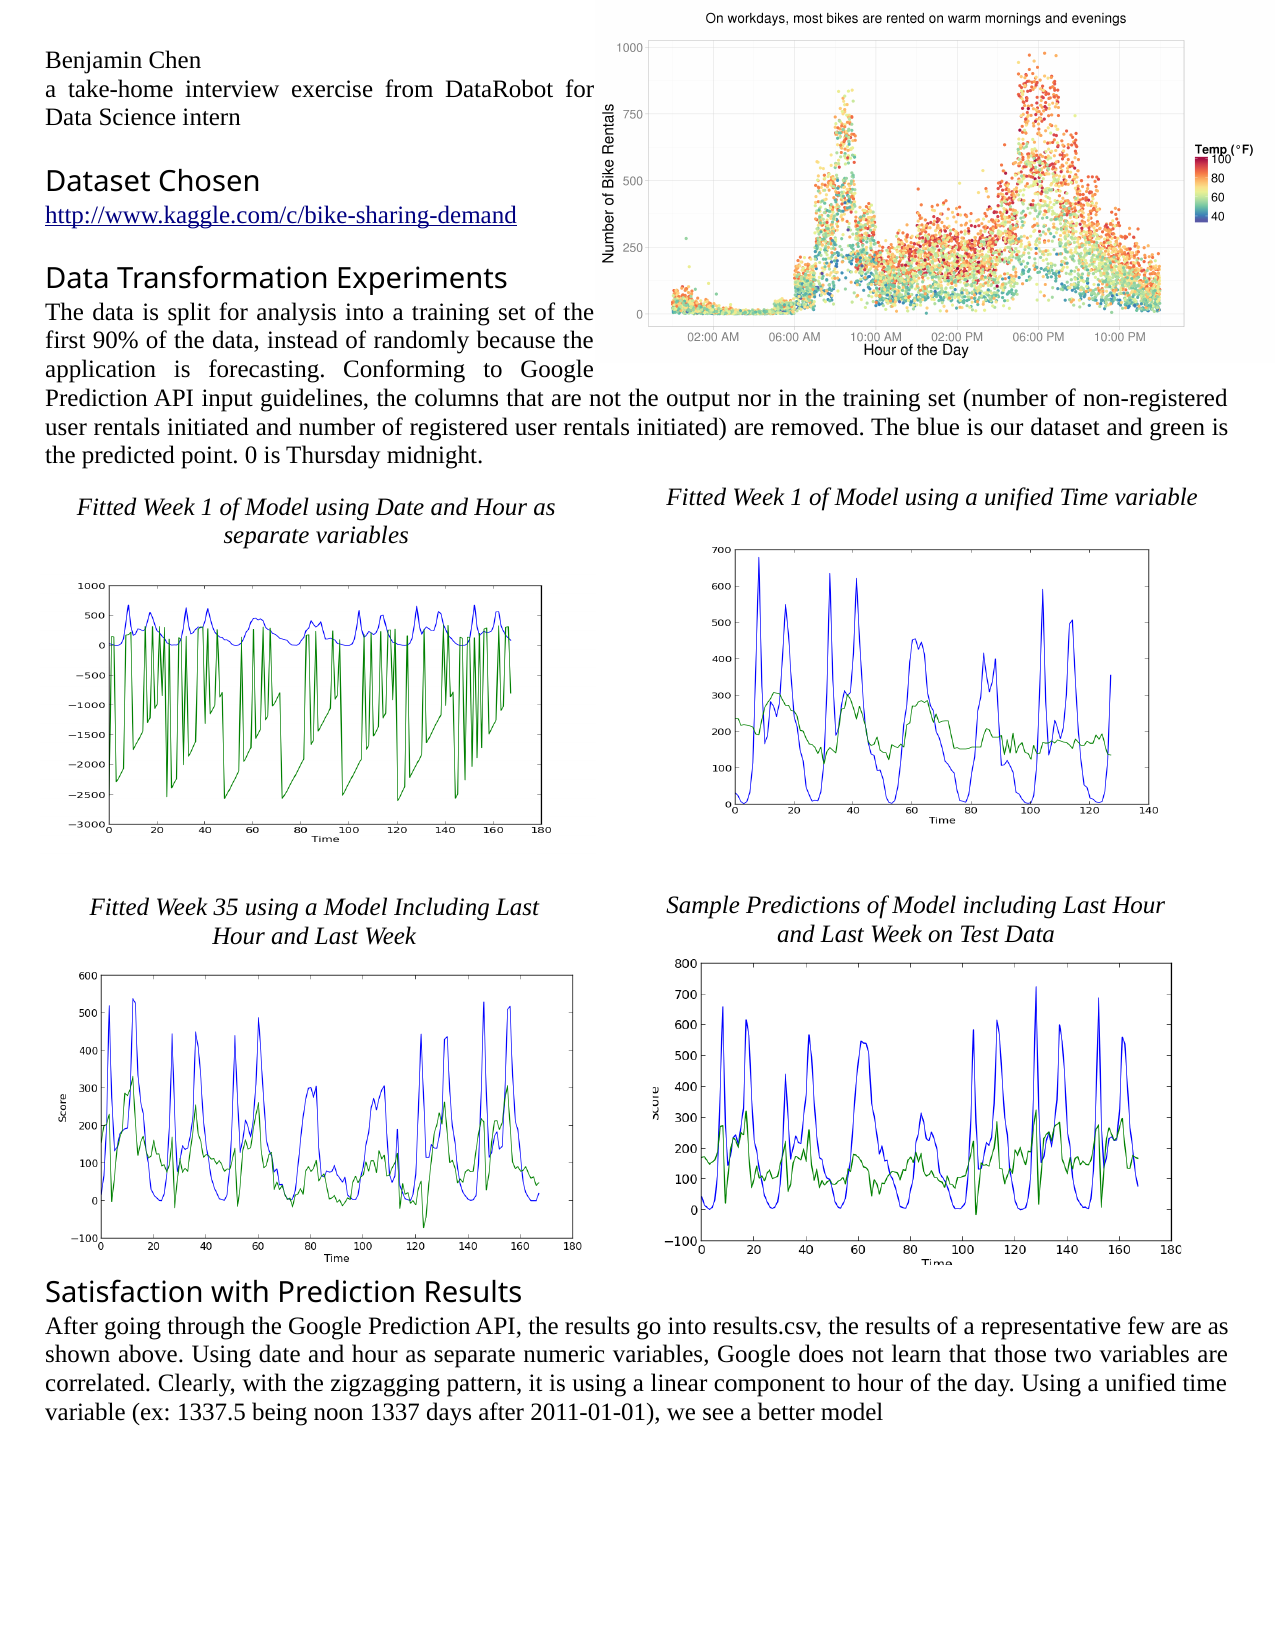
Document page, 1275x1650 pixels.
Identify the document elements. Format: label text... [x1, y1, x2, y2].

text a take-home interview exercise from DataRobot for Data Science intern [45, 74, 594, 131]
text Satisfaction with Prediction Results [45, 1271, 1230, 1311]
picture [46, 960, 585, 1273]
picture [652, 957, 1182, 1265]
text Sample Predictions of Model including Last Hour and Last Week on Test Data [653, 891, 1181, 948]
picture [39, 556, 597, 854]
text http://www.kaggle.com/c/bike-sharing-demand [45, 200, 594, 228]
text Fitted Week 1 of Model using a unified Time variable [649, 482, 1217, 511]
text Data Transformation Experiments [45, 257, 594, 297]
text The data is split for analysis into a training set of the first 90% of the data, instead of randomly because the application is forecasting. Conforming to Google Prediction API input guidelines, the columns that are not the output nor in the training set (number of non-registered user rentals initiated and number of registered user rentals initiated) are removed. The blue is our dataset and green is the predicted point. 0 is Thursday midnight. [45, 297, 1230, 469]
picture [668, 518, 1202, 836]
text Fitted Week 35 using a Model Including Last Hour and Last Week [66, 892, 564, 949]
text Dataset Chosen [45, 160, 594, 200]
text Fitted Week 1 of Model using Date and Hour as separate variables [49, 492, 585, 549]
picture [594, 0, 1275, 363]
text Benjamin Chen [45, 45, 594, 74]
text After going through the Google Prediction API, the results go into results.csv, the results of a representative few are as shown above. Using date and hour as separate numeric variables, Google does not learn that those two variables are correlated. Clearly, with the zigzagging pattern, it is using a linear component to hour of the day. Using a unified time variable (ex: 1337.5 being noon 1337 days after 2011-01-01), we see a better model [45, 1311, 1230, 1426]
